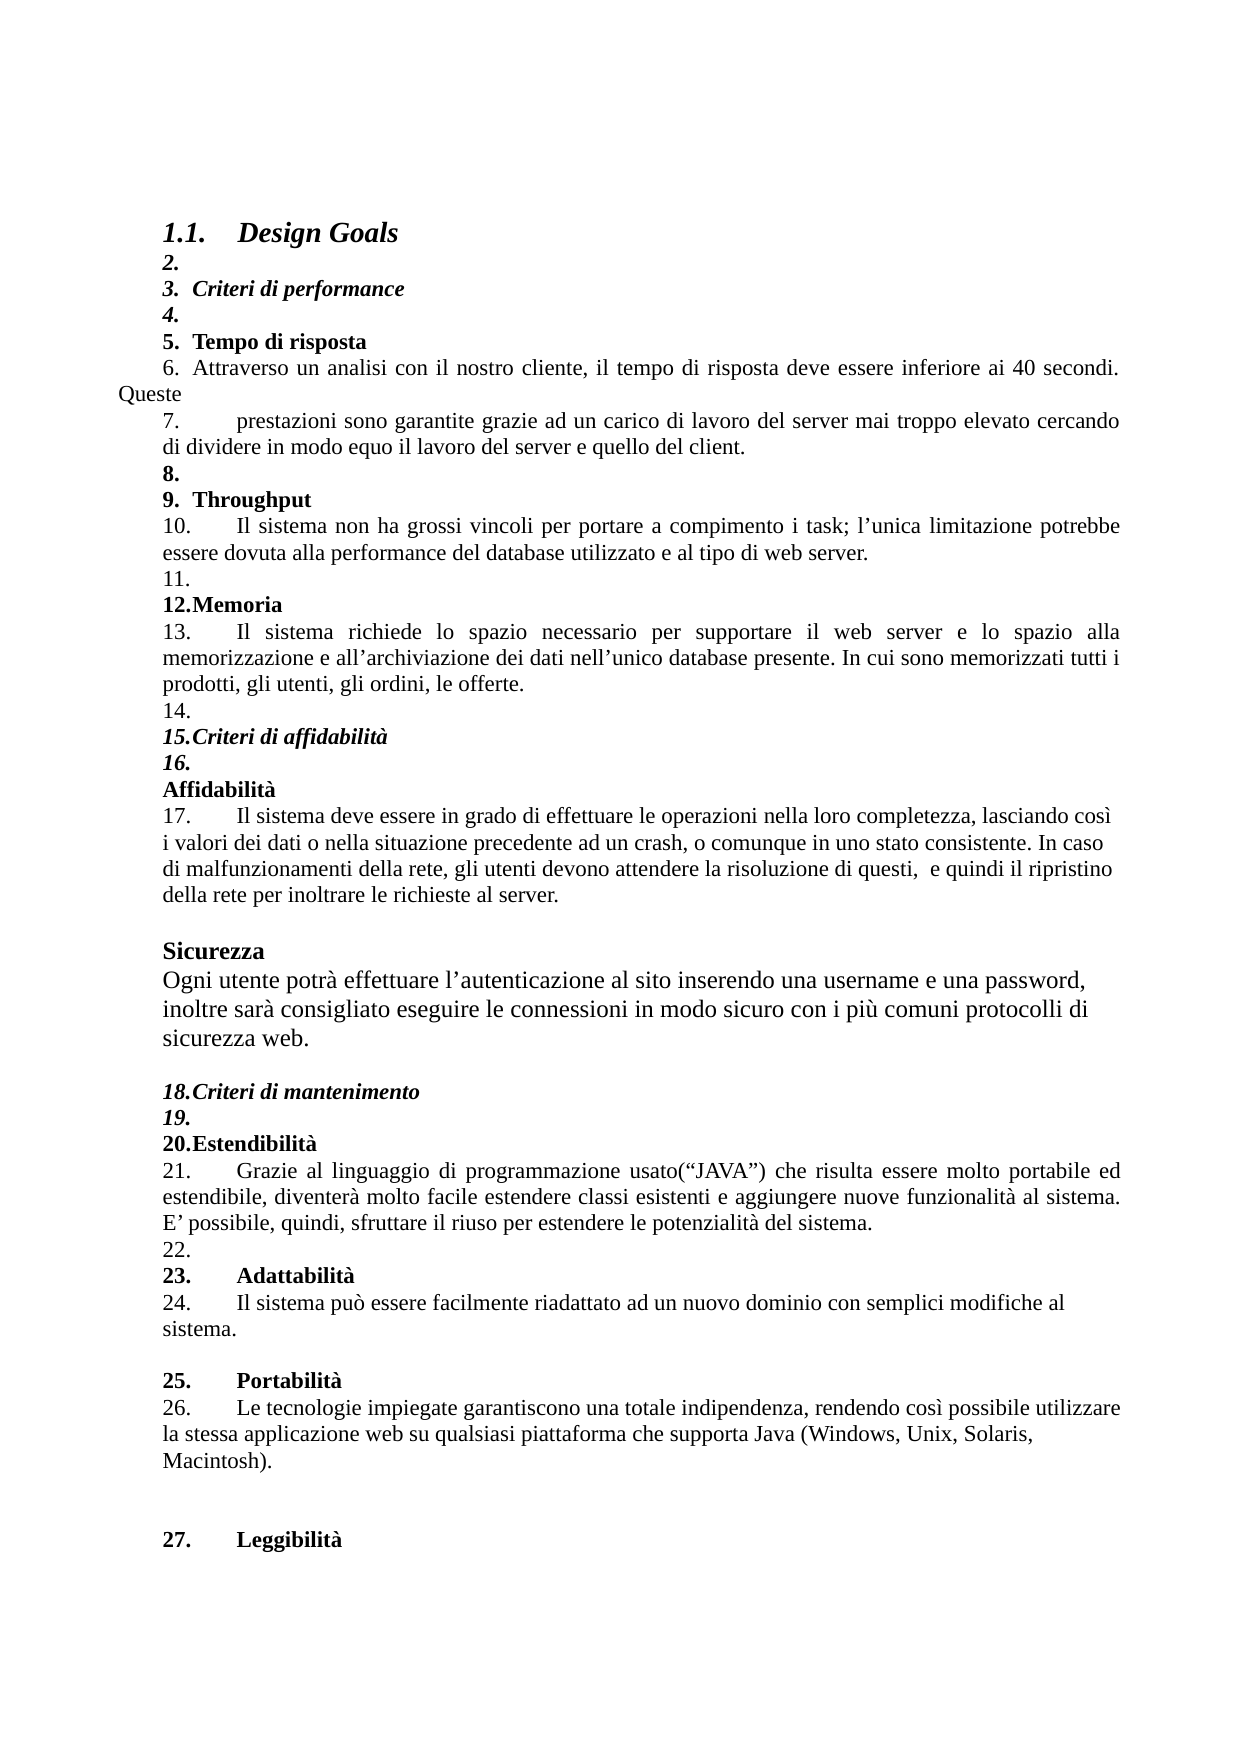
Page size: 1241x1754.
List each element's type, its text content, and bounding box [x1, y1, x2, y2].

text Ogni utente potrà effettuare l’autenticazione al sito inserendo una username e una password, inoltre sarà consigliato eseguire le connessioni in modo sicuro con i più comuni protocolli di sicurezza web. [162, 965, 1122, 1051]
subtitle Grazie al linguaggio di programmazione usato(“JAVA”) che risulta essere molto portabile ed estendibile, diventerà molto facile estendere classi esistenti e aggiungere nuove funzionalità al sistema. E’ possibile, quindi, sfruttare il riuso per estendere le potenzialità del sistema. [162, 1157, 1122, 1236]
subtitle Il sistema non ha grossi vincoli per portare a compimento i task; l’unica limitazione potrebbe essere dovuta alla performance del database utilizzato e al tipo di web server. [162, 512, 1122, 565]
subtitle Il sistema richiede lo spazio necessario per supportare il web server e lo spazio alla memorizzazione e all’archiviazione dei dati nell’unico database presente. In cui sono memorizzati tutti i prodotti, gli utenti, gli ordini, le offerte. [162, 618, 1122, 697]
subtitle Memoria [118, 591, 1122, 618]
list Design Goals [162, 215, 1122, 249]
text Sicurezza [118, 936, 1122, 965]
subtitle Tempo di risposta [118, 328, 1122, 354]
subtitle Throughput [118, 486, 1122, 512]
subtitle Estendibilità [118, 1130, 1122, 1157]
subtitle Il sistema può essere facilmente riadattato ad un nuovo dominio con semplici modifiche al sistema. [162, 1288, 1122, 1341]
subtitle prestazioni sono garantite grazie ad un carico di lavoro del server mai troppo elevato cercando di dividere in modo equo il lavoro del server e quello del client. [162, 407, 1122, 459]
subtitle Adattabilità [162, 1262, 1122, 1288]
subtitle Criteri di mantenimento [118, 1078, 1122, 1104]
subtitle Attraverso un analisi con il nostro cliente, il tempo di risposta deve essere inferiore ai 40 secondi. Queste [118, 354, 1122, 407]
subtitle Portabilità [162, 1368, 1122, 1394]
subtitle Criteri di affidabilità [118, 723, 1122, 749]
subtitle Leggibilità [162, 1526, 1122, 1552]
subtitle Le tecnologie impiegate garantiscono una totale indipendenza, rendendo così possibile utilizzare la stessa applicazione web su qualsiasi piattaforma che supporta Java (Windows, Unix, Solaris, Macintosh). [162, 1394, 1122, 1473]
subtitle Criteri di performance [118, 275, 1122, 301]
text Affidabilità [118, 776, 1122, 802]
subtitle Il sistema deve essere in grado di effettuare le operazioni nella loro completezza, lasciando così i valori dei dati o nella situazione precedente ad un crash, o comunque in uno stato consistente. In caso di malfunzionamenti della rete, gli utenti devono attendere la risoluzione di questi, e quindi il ripristino della rete per inoltrare le richieste al server. [162, 802, 1122, 908]
